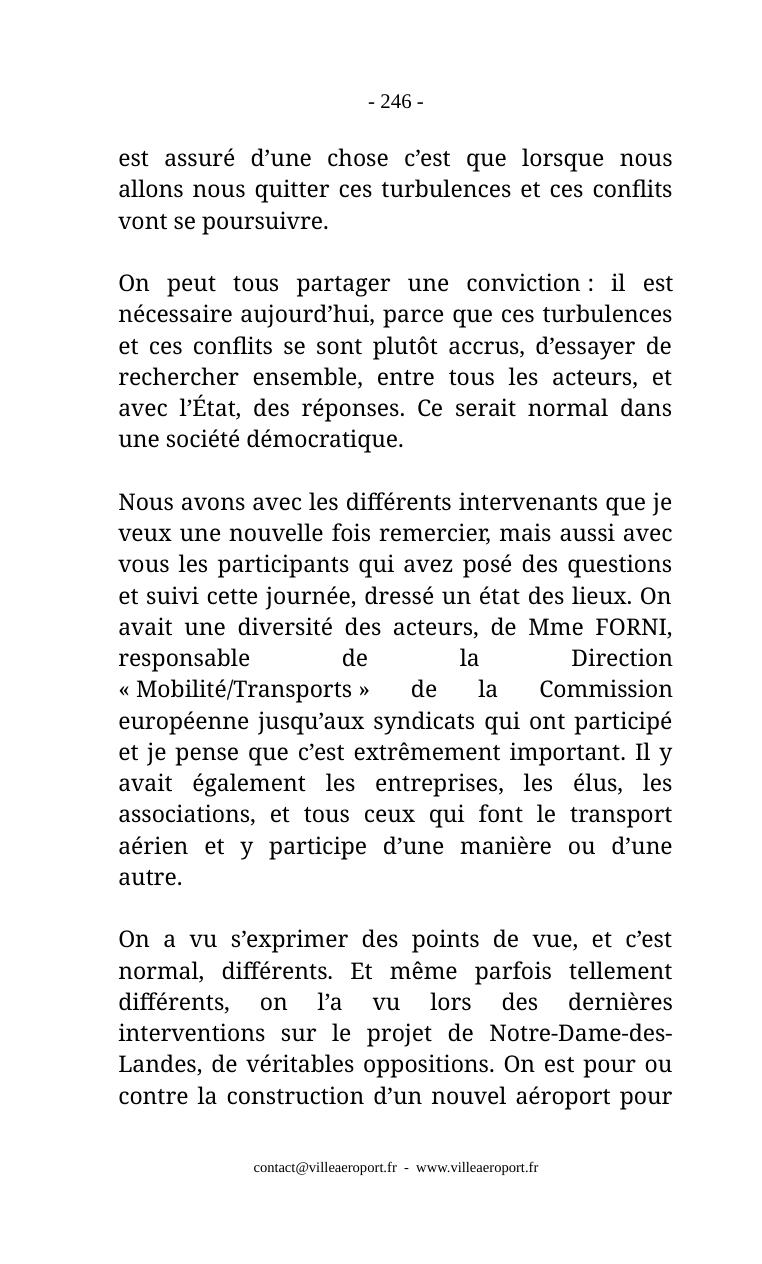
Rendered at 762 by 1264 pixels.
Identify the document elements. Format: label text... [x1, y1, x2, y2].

text On a vu s’exprimer des points de vue, et c’est normal, différents. Et même parfois tellement différents, on l’a vu lors des dernières interventions sur le projet de Notre-Dame-des-Landes, de véritables oppositions. On est pour ou contre la construction d’un nouvel aéroport pour [118, 923, 673, 1111]
text On peut tous partager une conviction : il est nécessaire aujourd’hui, parce que ces turbulences et ces conflits se sont plutôt accrus, d’essayer de rechercher ensemble, entre tous les acteurs, et avec l’État, des réponses. Ce serait normal dans une société démocratique. [118, 267, 673, 454]
text Nous avons avec les différents intervenants que je veux une nouvelle fois remercier, mais aussi avec vous les participants qui avez posé des questions et suivi cette journée, dressé un état des lieux. On avait une diversité des acteurs, de Mme FORNI, responsable de la Direction « Mobilité/Transports » de la Commission européenne jusqu’aux syndicats qui ont participé et je pense que c’est extrêmement important. Il y avait également les entreprises, les élus, les associations, et tous ceux qui font le transport aérien et y participe d’une manière ou d’une autre. [118, 486, 673, 892]
text est assuré d’une chose c’est que lorsque nous allons nous quitter ces turbulences et ces conflits vont se poursuivre. [118, 142, 673, 236]
